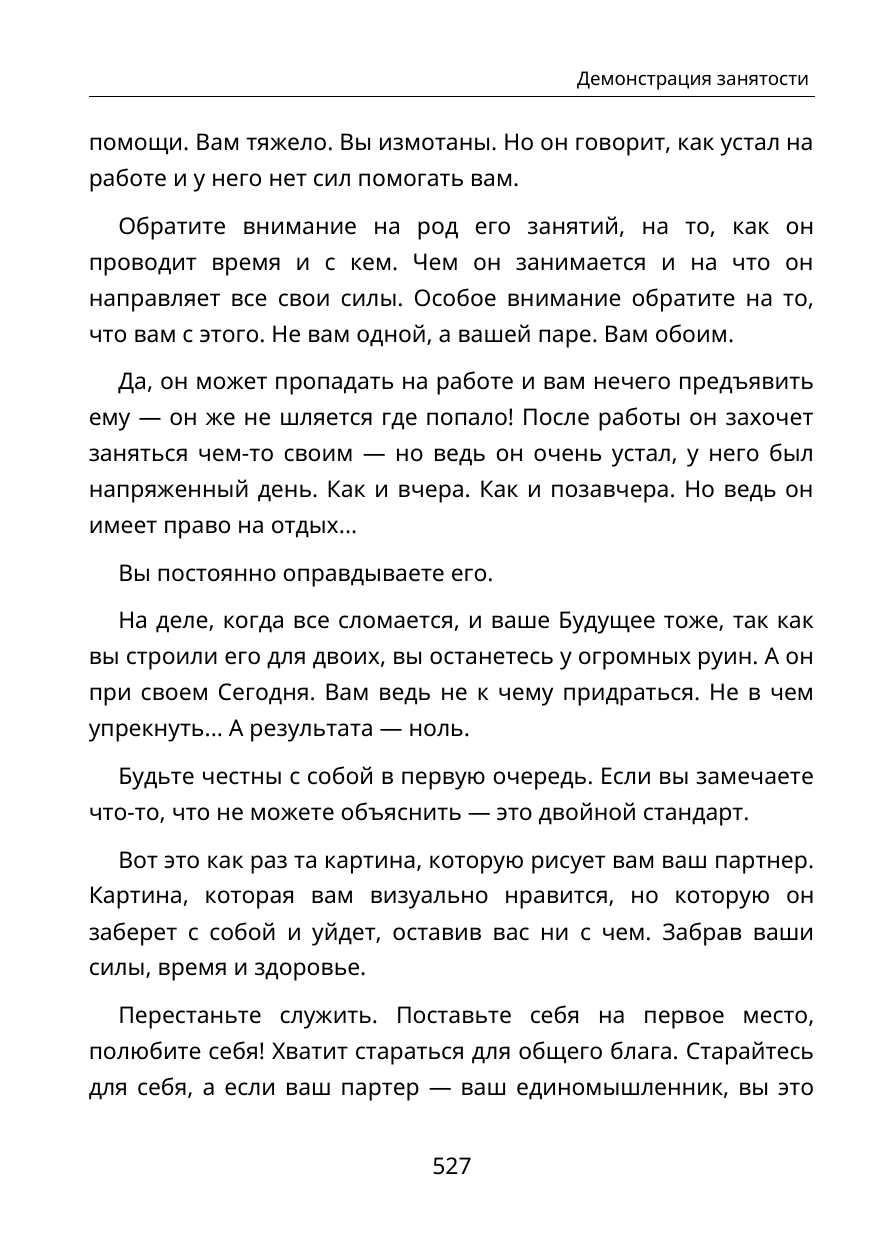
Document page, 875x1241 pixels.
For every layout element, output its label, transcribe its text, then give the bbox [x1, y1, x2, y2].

text На деле, когда все сломается, и ваше Будущее тоже, так как вы строили его для двоих, вы останетесь у огромных руин. А он при своем Сегодня. Вам ведь не к чему придраться. Не в чем упрекнуть... А результата — ноль. [88, 604, 815, 743]
text Будьте честны с собой в первую очередь. Если вы замечаете что-то, что не можете объяснить — это двойной стандарт. [88, 760, 815, 827]
text Перестаньте служить. Поставьте себя на первое место, полюбите себя! Хватит стараться для общего блага. Старайтесь для себя, а если ваш партер — ваш единомышленник, вы это [88, 999, 815, 1102]
text Вы постоянно оправдываете его. [88, 557, 815, 588]
text Вот это как раз та картина, которую рисует вам ваш партнер. Картина, которая вам визуально нравится, но которую он заберет с собой и уйдет, оставив вас ни с чем. Забрав ваши силы, время и здоровье. [88, 843, 815, 983]
text помощи. Вам тяжело. Вы измотаны. Но он говорит, как устал на работе и у него нет сил помогать вам. [88, 126, 815, 193]
text Да, он может пропадать на работе и вам нечего предъявить ему — он же не шляется где попало! После работы он захочет заняться чем-то своим — но ведь он очень устал, у него был напряженный день. Как и вчера. Как и позавчера. Но ведь он имеет право на отдых... [88, 365, 815, 540]
text Обратите внимание на род его занятий, на то, как он проводит время и с кем. Чем он занимается и на что он направляет все свои силы. Особое внимание обратите на то, что вам с этого. Не вам одной, а вашей паре. Вам обоим. [88, 210, 815, 349]
